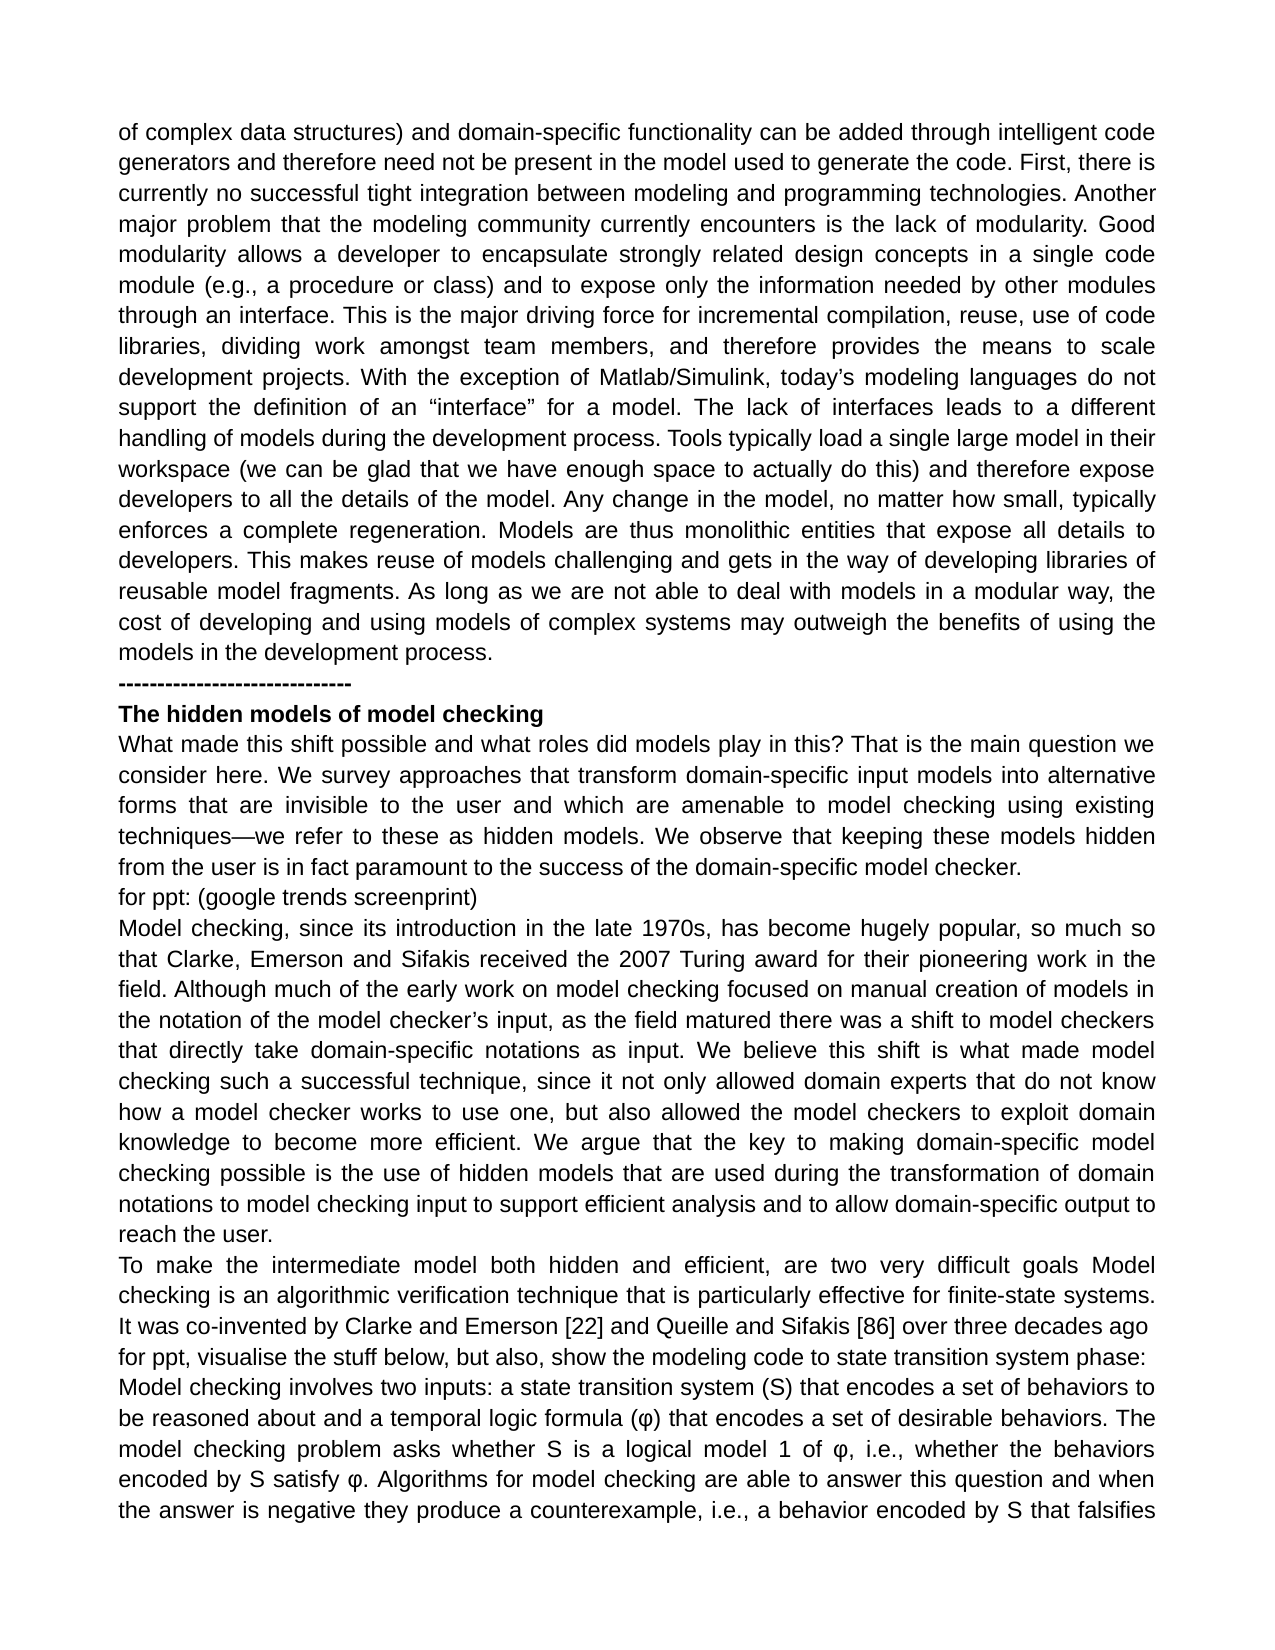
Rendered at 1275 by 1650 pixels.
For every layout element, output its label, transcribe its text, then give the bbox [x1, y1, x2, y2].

text What made this shift possible and what roles did models play in this? That is the main question we consider here. We survey approaches that transform domain-specific input models into alternative forms that are invisible to the user and which are amenable to model checking using existing techniques—we refer to these as hidden models. We observe that keeping these models hidden from the user is in fact paramount to the success of the domain-specific model checker. [118, 731, 1157, 880]
text of complex data structures) and domain-specific functionality can be added through intelligent code generators and therefore need not be present in the model used to generate the code. First, there is currently no successful tight integration between modeling and programming technologies. Another major problem that the modeling community currently encounters is the lack of modularity. Good modularity allows a developer to encapsulate strongly related design concepts in a single code module (e.g., a procedure or class) and to expose only the information needed by other modules through an interface. This is the major driving force for incremental compilation, reuse, use of code libraries, dividing work amongst team members, and therefore provides the means to scale development projects. With the exception of Matlab/Simulink, today’s modeling languages do not support the definition of an “interface” for a model. The lack of interfaces leads to a different handling of models during the development process. Tools typically load a single large model in their workspace (we can be glad that we have enough space to actually do this) and therefore expose developers to all the details of the model. Any change in the model, no matter how small, typically enforces a complete regeneration. Models are thus monolithic entities that expose all details to developers. This makes reuse of models challenging and gets in the way of developing libraries of reusable model fragments. As long as we are not able to deal with models in a modular way, the cost of developing and using models of complex systems may outweigh the benefits of using the models in the development process. [118, 118, 1157, 666]
text ------------------------------ [118, 669, 1157, 696]
text for ppt, visualise the stuff below, but also, show the modeling code to state transition system phase: [118, 1343, 1157, 1370]
text To make the intermediate model both hidden and efficient, are two very difficult goals Model checking is an algorithmic verification technique that is particularly effective for finite-state systems. It was co-invented by Clarke and Emerson [22] and Queille and Sifakis [86] over three decades ago [118, 1251, 1157, 1339]
text Model checking, since its introduction in the late 1970s, has become hugely popular, so much so that Clarke, Emerson and Sifakis received the 2007 Turing award for their pioneering work in the field. Although much of the early work on model checking focused on manual creation of models in the notation of the model checker’s input, as the field matured there was a shift to model checkers that directly take domain-specific notations as input. We believe this shift is what made model checking such a successful technique, since it not only allowed domain experts that do not know how a model checker works to use one, but also allowed the model checkers to exploit domain knowledge to become more efficient. We argue that the key to making domain-specific model checking possible is the use of hidden models that are used during the transformation of domain notations to model checking input to support efficient analysis and to allow domain-specific output to reach the user. [118, 914, 1157, 1247]
text Model checking involves two inputs: a state transition system (S) that encodes a set of behaviors to be reasoned about and a temporal logic formula (φ) that encodes a set of desirable behaviors. The model checking problem asks whether S is a logical model 1 of φ, i.e., whether the behaviors encoded by S satisfy φ. Algorithms for model checking are able to answer this question and when the answer is negative they produce a counterexample, i.e., a behavior encoded by S that falsifies [118, 1374, 1157, 1523]
text for ppt: (google trends screenprint) [118, 884, 1157, 911]
text The hidden models of model checking [118, 700, 1157, 727]
